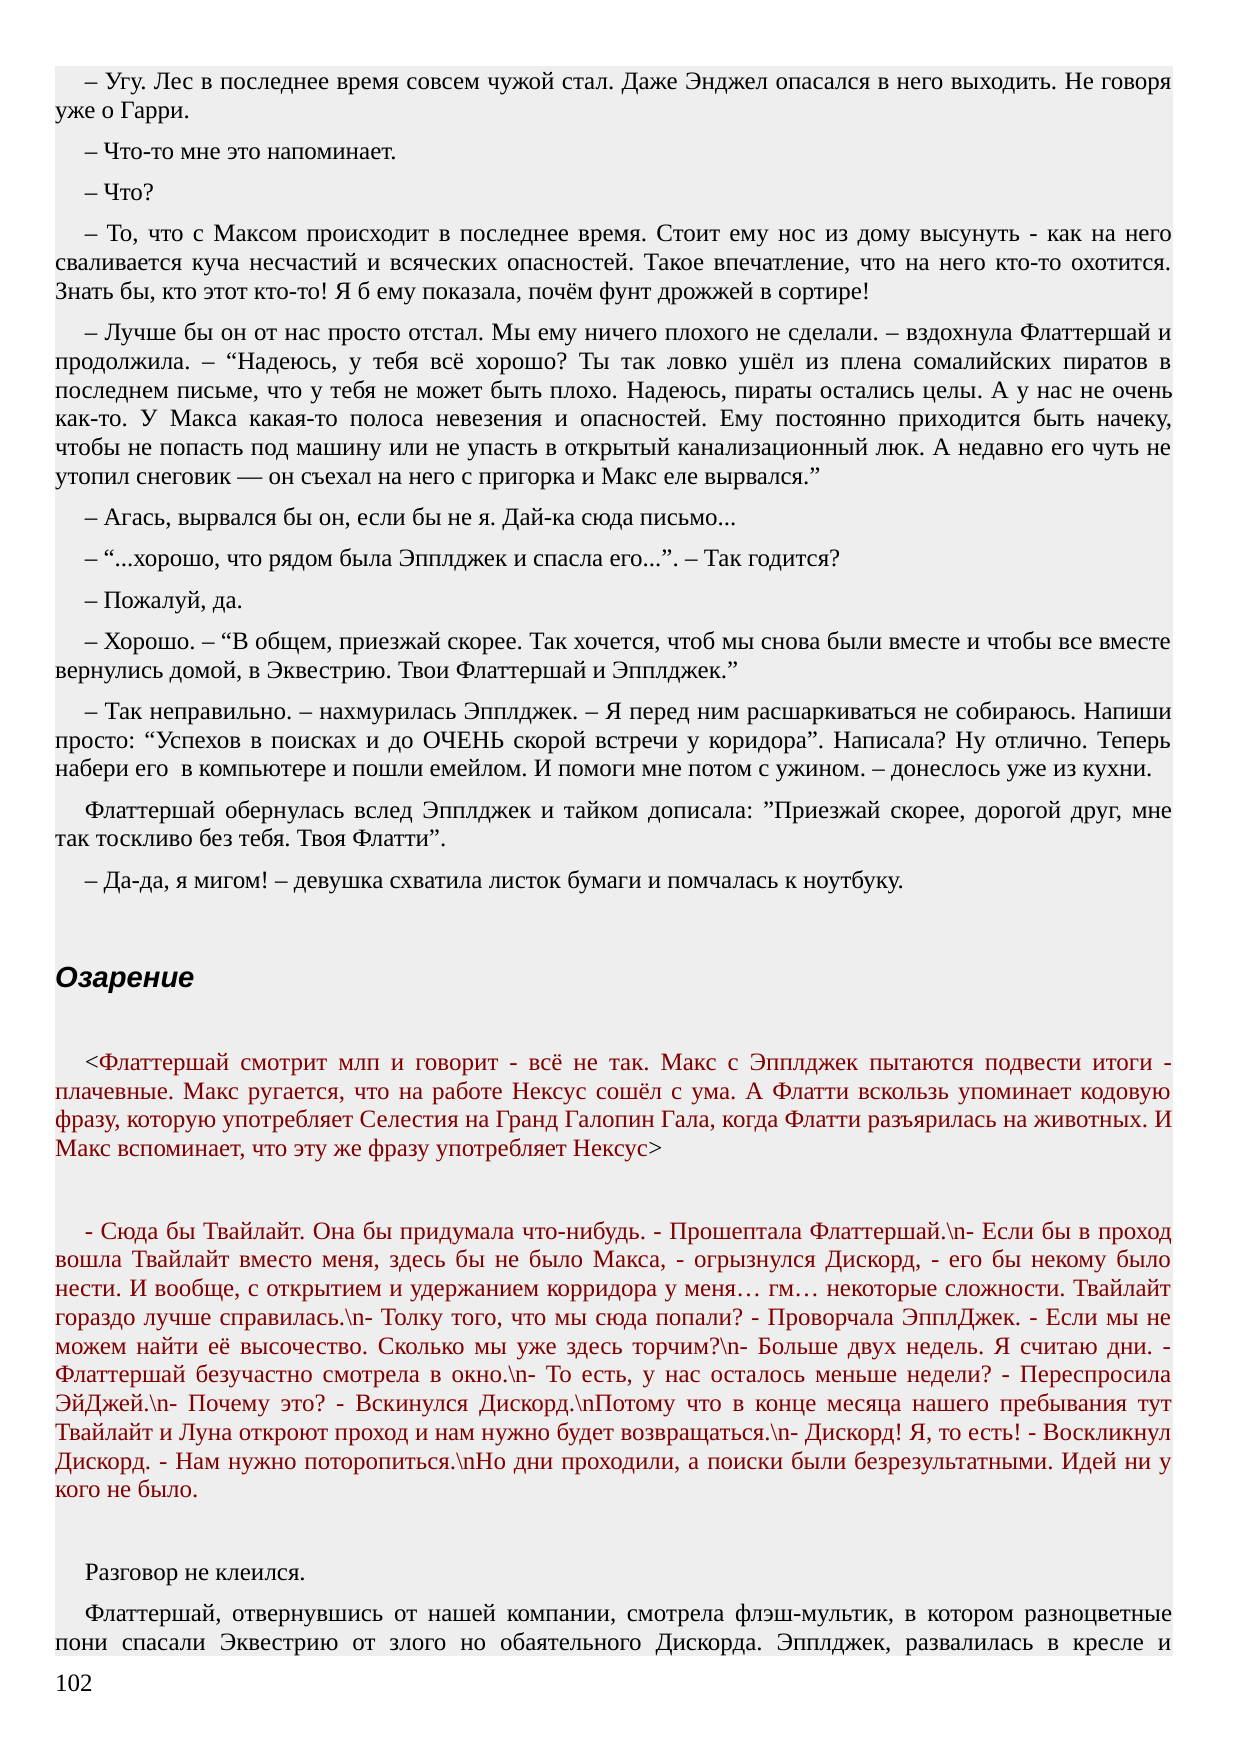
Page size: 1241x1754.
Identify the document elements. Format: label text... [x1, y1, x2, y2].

text <Флаттершай смотрит млп и говорит - всё не так. Макс с Эпплджек пытаются подвести итоги - плачевные. Макс ругается, что на работе Нексус сошёл с ума. А Флатти вскользь упоминает кодовую фразу, которую употребляет Селестия на Гранд Галопин Гала, когда Флатти разъярилась на животных. И Макс вспоминает, что эту же фразу употребляет Нексус> [55, 1047, 1173, 1162]
text – Агась, вырвался бы он, если бы не я. Дай-ка сюда письмо... [55, 502, 1173, 531]
text – Так неправильно. – нахмурилась Эпплджек. – Я перед ним расшаркиваться не собираюсь. Напиши просто: “Успехов в поисках и до ОЧЕНЬ скорой встречи у коридора”. Написала? Ну отлично. Теперь набери его в компьютере и пошли емейлом. И помоги мне потом с ужином. – донеслось уже из кухни. [55, 696, 1173, 782]
text – То, что с Максом происходит в последнее время. Стоит ему нос из дому высунуть - как на него сваливается куча несчастий и всяческих опасностей. Такое впечатление, что на него кто-то охотится. Знать бы, кто этот кто-то! Я б ему показала, почём фунт дрожжей в сортире! [55, 218, 1173, 305]
text Разговор не клеился. [55, 1557, 1173, 1586]
text – Угу. Лес в последнее время совсем чужой стал. Даже Энджел опасался в него выходить. Не говоря уже о Гарри. [55, 66, 1173, 123]
text – Да-да, я мигом! – девушка схватила листок бумаги и помчалась к ноутбуку. [55, 865, 1173, 893]
text Флаттершай, отвернувшись от нашей компании, смотрела флэш-мультик, в котором разноцветные пони спасали Эквестрию от злого но обаятельного Дискорда. Эпплджек, развалилась в кресле и [55, 1598, 1173, 1656]
text – Хорошо. – “В общем, приезжай скорее. Так хочется, чтоб мы снова были вместе и чтобы все вместе вернулись домой, в Эквестрию. Твои Флаттершай и Эпплджек.” [55, 626, 1173, 683]
text – Пожалуй, да. [55, 585, 1173, 613]
text Флаттершай обернулась вслед Эпплджек и тайком дописала: ”Приезжай скорее, дорогой друг, мне так тоскливо без тебя. Твоя Флатти”. [55, 795, 1173, 852]
text – Лучше бы он от нас просто отстал. Мы ему ничего плохого не сделали. – вздохнула Флаттершай и продолжила. – “Надеюсь, у тебя всё хорошо? Ты так ловко ушёл из плена сомалийских пиратов в последнем письме, что у тебя не может быть плохо. Надеюсь, пираты остались целы. А у нас не очень как-то. У Макса какая-то полоса невезения и опасностей. Ему постоянно приходится быть начеку, чтобы не попасть под машину или не упасть в открытый канализационный люк. А недавно его чуть не утопил снеговик — он съехал на него с пригорка и Макс еле вырвался.” [55, 317, 1173, 490]
subtitle Озарение [55, 960, 1173, 993]
text – Что? [55, 177, 1173, 206]
text – “...хорошо, что рядом была Эпплджек и спасла его...”. – Так годится? [55, 543, 1173, 572]
text – Что-то мне это напоминает. [55, 136, 1173, 165]
text - Сюда бы Твайлайт. Она бы придумала что-нибудь. - Прошептала Флаттершай.\n- Если бы в проход вошла Твайлайт вместо меня, здесь бы не было Макса, - огрызнулся Дискорд, - его бы некому было нести. И вообще, с открытием и удержанием корридора у меня… гм… некоторые сложности. Твайлайт гораздо лучше справилась.\n- Толку того, что мы сюда попали? - Проворчала ЭпплДжек. - Если мы не можем найти её высочество. Сколько мы уже здесь торчим?\n- Больше двух недель. Я считаю дни. - Флаттершай безучастно смотрела в окно.\n- То есть, у нас осталось меньше недели? - Переспросила ЭйДжей.\n- Почему это? - Вскинулся Дискорд.\nПотому что в конце месяца нашего пребывания тут Твайлайт и Луна откроют проход и нам нужно будет возвращаться.\n- Дискорд! Я, то есть! - Воскликнул Дискорд. - Нам нужно поторопиться.\nНо дни проходили, а поиски были безрезультатными. Идей ни у кого не было. [55, 1216, 1173, 1503]
